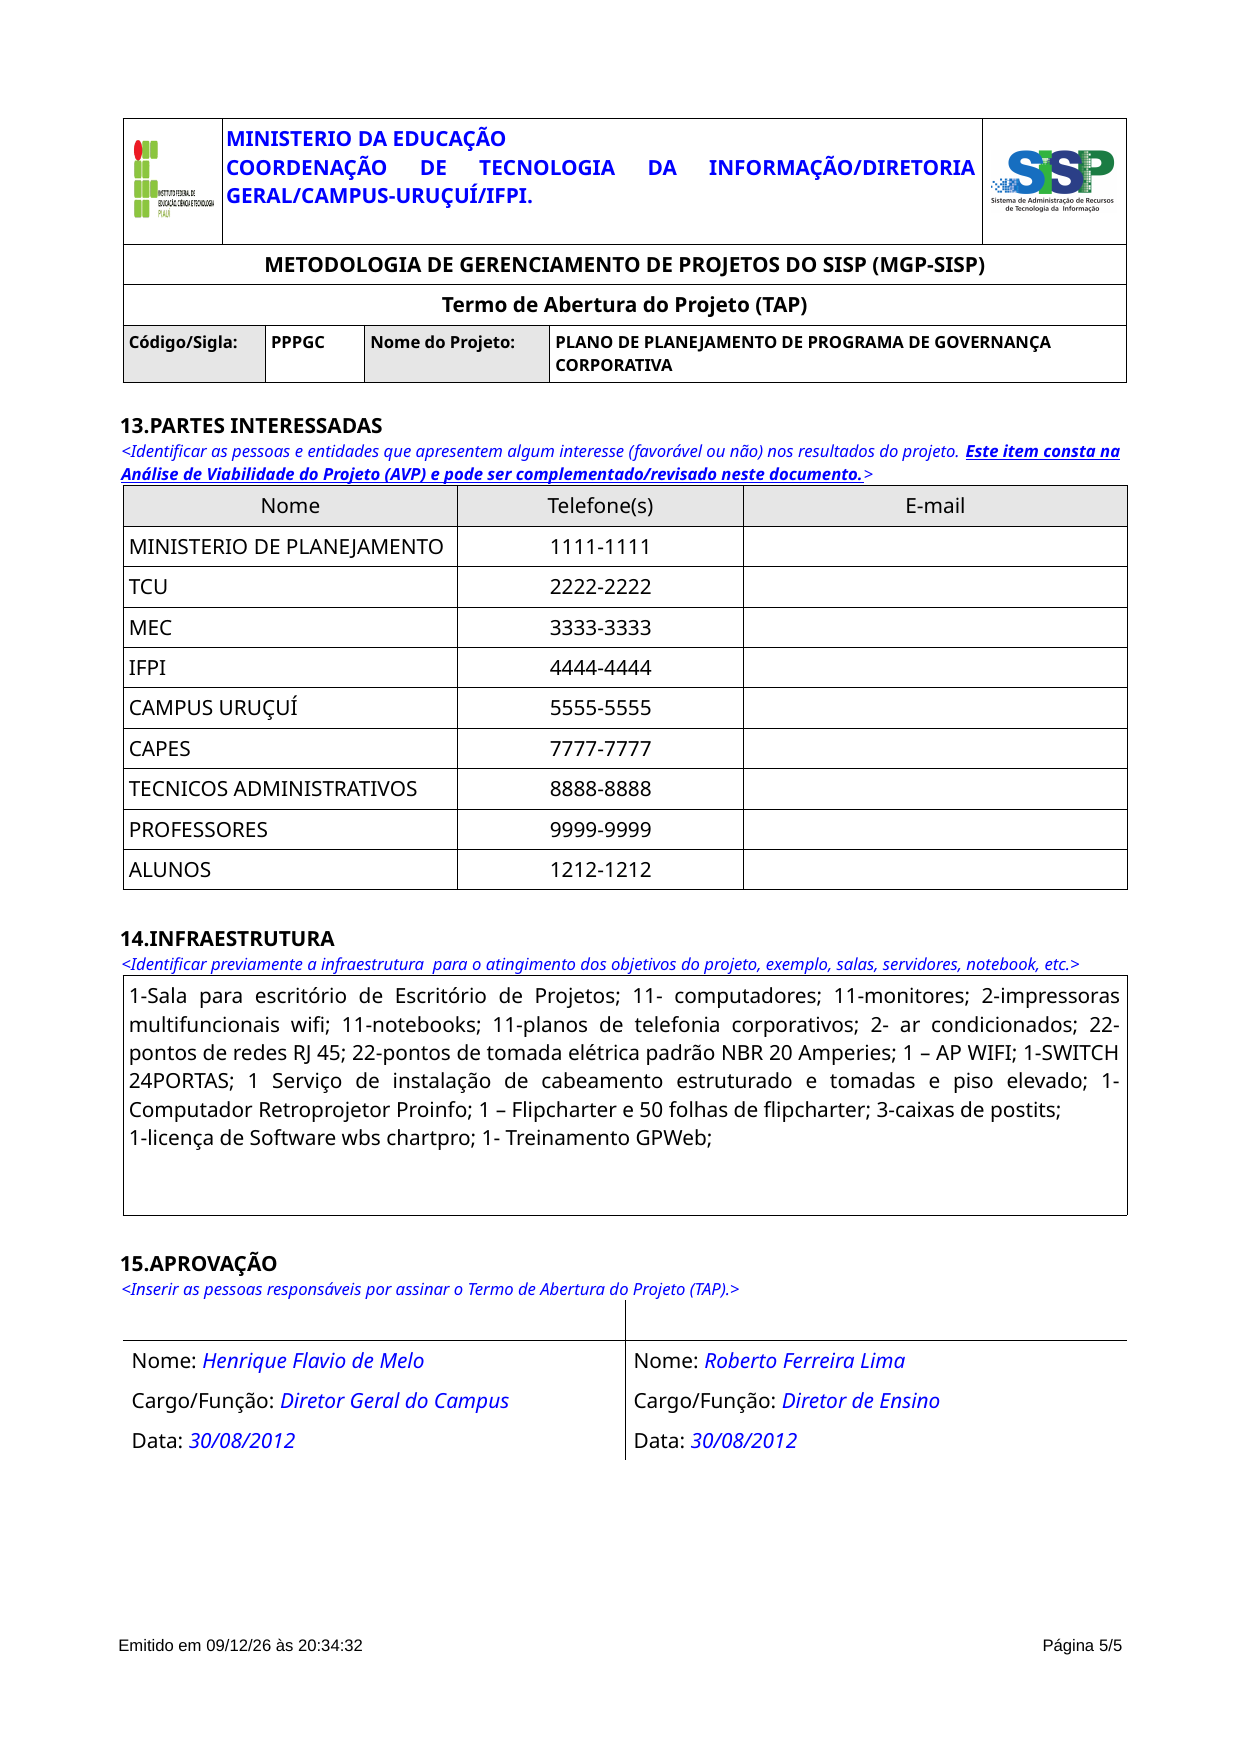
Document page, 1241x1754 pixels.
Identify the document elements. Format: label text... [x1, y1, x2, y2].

list APROVAÇÃO [119, 1249, 1122, 1278]
table_cell [744, 729, 1127, 768]
table_cell PROFESSORES [124, 810, 457, 849]
table_cell CAMPUS URUÇUÍ [124, 688, 457, 728]
table_cell 7777-7777 [458, 729, 743, 768]
table_cell Nome: Roberto Ferreira Lima [626, 1341, 1127, 1381]
table_cell CAPES [124, 729, 457, 768]
table_cell [744, 527, 1127, 566]
list PARTES INTERESSADAS [119, 411, 1122, 440]
table_cell IFPI [124, 648, 457, 687]
list INFRAESTRUTURA [119, 924, 1122, 952]
table_cell Cargo/Função: Diretor de Ensino [626, 1381, 1127, 1421]
table_cell MINISTERIO DE PLANEJAMENTO [124, 527, 457, 566]
table_cell 2222-2222 [458, 567, 743, 606]
table_cell MEC [124, 608, 457, 647]
table_cell ALUNOS [124, 850, 457, 889]
table_cell Cargo/Função: Diretor Geral do Campus [123, 1381, 625, 1421]
table_cell 4444-4444 [458, 648, 743, 687]
table_cell [744, 608, 1127, 647]
table_cell Data: 30/08/2012 [626, 1421, 1127, 1460]
table_cell 1212-1212 [458, 850, 743, 889]
table_header 1-Sala para escritório de Escritório de Projetos; 11- computadores; 11-monitores; 2-impressoras multifuncionais wifi; 11-notebooks; 11-planos de telefonia corporativos; 2- ar condicionados; 22-pontos de redes RJ 45; 22-pontos de tomada elétrica padrão NBR 20 Amperies; 1 – AP WIFI; 1-SWITCH 24PORTAS; 1 Serviço de instalação de cabeamento estruturado e tomadas e piso elevado; 1- Computador Retroprojetor Proinfo; 1 – Flipcharter e 50 folhas de flipcharter; 3-caixas de postits; 1-licença de Software wbs chartpro; 1- Treinamento GPWeb; [124, 976, 1127, 1214]
table_cell [744, 850, 1127, 889]
table_cell Data: 30/08/2012 [123, 1421, 625, 1460]
table_cell [744, 567, 1127, 606]
table_cell TECNICOS ADMINISTRATIVOS [124, 769, 457, 808]
table_header Nome [124, 486, 457, 526]
table_cell [744, 688, 1127, 728]
table_cell 9999-9999 [458, 810, 743, 849]
table_header [626, 1300, 1127, 1340]
table_cell [744, 769, 1127, 808]
table_header E-mail [744, 486, 1127, 526]
table_cell 5555-5555 [458, 688, 743, 728]
table_cell 1111-1111 [458, 527, 743, 566]
table_cell 8888-8888 [458, 769, 743, 808]
table_cell Nome: Henrique Flavio de Melo [123, 1341, 625, 1381]
table_cell [744, 648, 1127, 687]
text <Identificar previamente a infraestrutura para o atingimento dos objetivos do projeto, exemplo, salas, servidores, notebook, etc.> [121, 952, 1122, 975]
text <Identificar as pessoas e entidades que apresentem algum interesse (favorável ou não) nos resultados do projeto. Este item consta na Análise de Viabilidade do Projeto (AVP) e pode ser complementado/revisado neste documento.> [121, 440, 1122, 485]
table_cell TCU [124, 567, 457, 606]
table_header Telefone(s) [458, 486, 743, 526]
table_header [123, 1300, 625, 1340]
table_cell 3333-3333 [458, 608, 743, 647]
text <Inserir as pessoas responsáveis por assinar o Termo de Abertura do Projeto (TAP).> [121, 1278, 1122, 1300]
table_cell [744, 810, 1127, 849]
